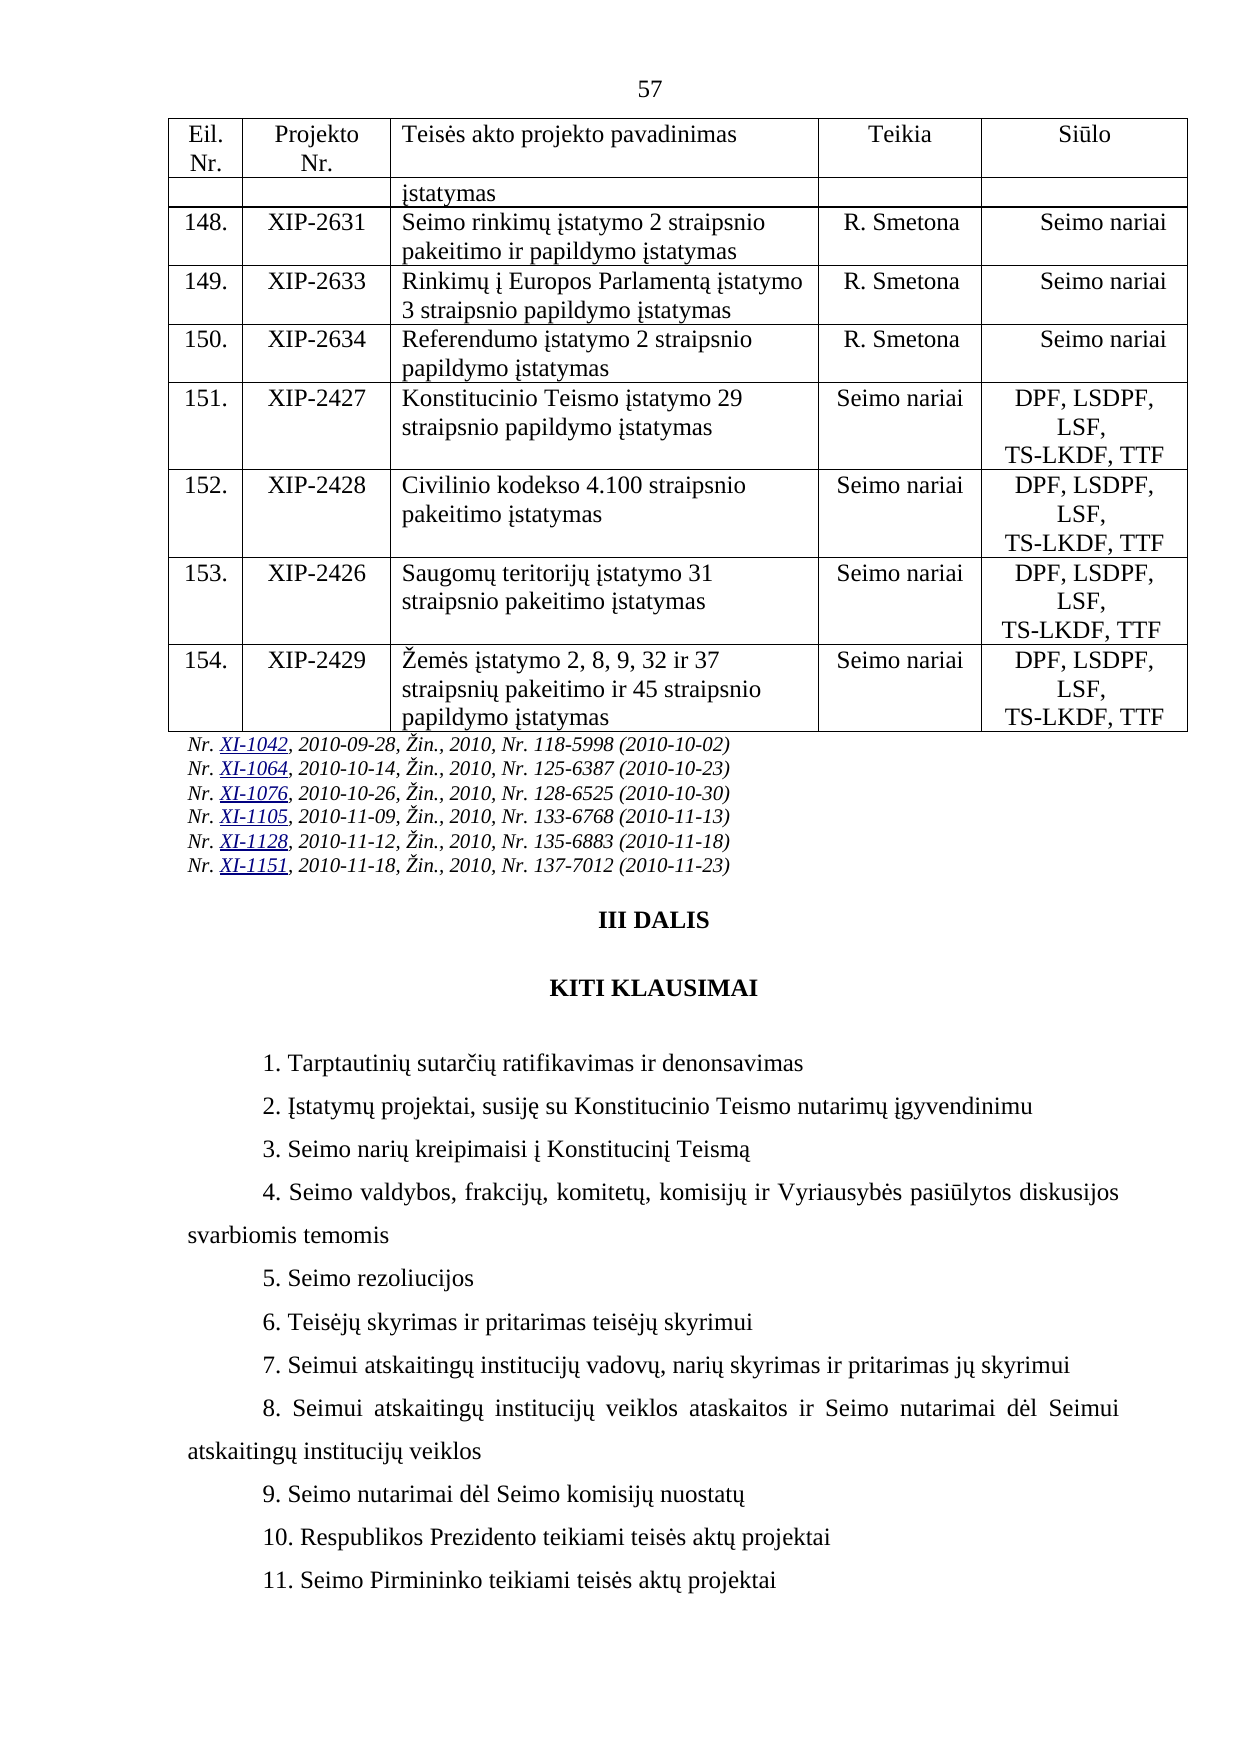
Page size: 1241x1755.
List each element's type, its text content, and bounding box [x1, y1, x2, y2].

table_cell [982, 178, 1187, 206]
table_cell XIP-2429 [243, 645, 390, 731]
table_cell DPF, LSDPF, LSF, TS-LKDF, TTF [982, 383, 1187, 469]
text Nr. XI-1151, 2010-11-18, Žin., 2010, Nr. 137-7012 (2010-11-23) [187, 853, 1120, 877]
table_cell DPF, LSDPF, LSF, TS-LKDF, TTF [982, 558, 1187, 644]
table_cell 150. [169, 325, 242, 382]
table_cell XIP-2427 [243, 383, 390, 469]
table_cell Seimo nariai [819, 470, 981, 557]
text 4. Seimo valdybos, frakcijų, komitetų, komisijų ir Vyriausybės pasiūlytos diskusijos svarbiomis temomis [187, 1177, 1120, 1249]
table_cell Rinkimų į Europos Parlamentą įstatymo 3 straipsnio papildymo įstatymas [391, 266, 818, 323]
table_cell XIP-2426 [243, 558, 390, 644]
table_cell Seimo nariai [819, 558, 981, 644]
table_cell [819, 178, 981, 206]
text 10. Respublikos Prezidento teikiami teisės aktų projektai [187, 1522, 1120, 1551]
text 2. Įstatymų projektai, susiję su Konstitucinio Teismo nutarimų įgyvendinimu [187, 1091, 1120, 1120]
subtitle Kiti klausimai [187, 973, 1120, 1002]
text Nr. XI-1128, 2010-11-12, Žin., 2010, Nr. 135-6883 (2010-11-18) [187, 828, 1120, 853]
table_cell DPF, LSDPF, LSF, TS-LKDF, TTF [982, 470, 1187, 557]
table_cell Saugomų teritorijų įstatymo 31 straipsnio pakeitimo įstatymas [391, 558, 818, 644]
table_header Eil. Nr. [169, 119, 242, 177]
table_cell [169, 178, 242, 206]
table_cell DPF, LSDPF, LSF, TS-LKDF, TTF [982, 645, 1187, 731]
table_cell XIP-2634 [243, 325, 390, 382]
table_cell R. Smetona [819, 266, 981, 323]
table_cell Seimo nariai [819, 383, 981, 469]
table_cell Seimo nariai [982, 266, 1187, 323]
table_cell 149. [169, 266, 242, 323]
text 9. Seimo nutarimai dėl Seimo komisijų nuostatų [187, 1479, 1120, 1508]
text Nr. XI-1064, 2010-10-14, Žin., 2010, Nr. 125-6387 (2010-10-23) [187, 756, 1120, 780]
text Nr. XI-1042, 2010-09-28, Žin., 2010, Nr. 118-5998 (2010-10-02) [187, 732, 1120, 756]
text 3. Seimo narių kreipimaisi į Konstitucinį Teismą [187, 1134, 1120, 1163]
table_cell Seimo rinkimų įstatymo 2 straipsnio pakeitimo ir papildymo įstatymas [391, 208, 818, 265]
table_cell XIP-2428 [243, 470, 390, 557]
text 11. Seimo Pirmininko teikiami teisės aktų projektai [187, 1565, 1120, 1594]
table_cell R. Smetona [819, 325, 981, 382]
text 7. Seimui atskaitingų institucijų vadovų, narių skyrimas ir pritarimas jų skyrimui [187, 1350, 1120, 1378]
table_cell R. Smetona [819, 208, 981, 265]
table_cell Referendumo įstatymo 2 straipsnio papildymo įstatymas [391, 325, 818, 382]
table_header Siūlo [982, 119, 1187, 177]
table_cell Žemės įstatymo 2, 8, 9, 32 ir 37 straipsnių pakeitimo ir 45 straipsnio papildymo įstatymas [391, 645, 818, 731]
text 5. Seimo rezoliucijos [187, 1263, 1120, 1292]
table_cell XIP-2631 [243, 208, 390, 265]
table_cell [243, 178, 390, 206]
text 6. Teisėjų skyrimas ir pritarimas teisėjų skyrimui [187, 1307, 1120, 1335]
table_cell Konstitucinio Teismo įstatymo 29 straipsnio papildymo įstatymas [391, 383, 818, 469]
table_header Projekto Nr. [243, 119, 390, 177]
text Nr. XI-1076, 2010-10-26, Žin., 2010, Nr. 128-6525 (2010-10-30) [187, 780, 1120, 804]
table_header Teisės akto projekto pavadinimas [391, 119, 818, 177]
table_cell 148. [169, 208, 242, 265]
table_cell 151. [169, 383, 242, 469]
table_cell 154. [169, 645, 242, 731]
table_cell Seimo nariai [819, 645, 981, 731]
text 8. Seimui atskaitingų institucijų veiklos ataskaitos ir Seimo nutarimai dėl Seimui atskaitingų institucijų veiklos [187, 1393, 1120, 1465]
table_cell Seimo nariai [982, 208, 1187, 265]
table_header Teikia [819, 119, 981, 177]
text Nr. XI-1105, 2010-11-09, Žin., 2010, Nr. 133-6768 (2010-11-13) [187, 804, 1120, 828]
table_cell 153. [169, 558, 242, 644]
table_cell 152. [169, 470, 242, 557]
table_cell įstatymas [391, 178, 818, 206]
table_cell Civilinio kodekso 4.100 straipsnio pakeitimo įstatymas [391, 470, 818, 557]
table_cell Seimo nariai [982, 325, 1187, 382]
table_cell XIP-2633 [243, 266, 390, 323]
text 1. Tarptautinių sutarčių ratifikavimas ir denonsavimas [187, 1048, 1120, 1077]
subtitle III DALIS [187, 905, 1120, 934]
